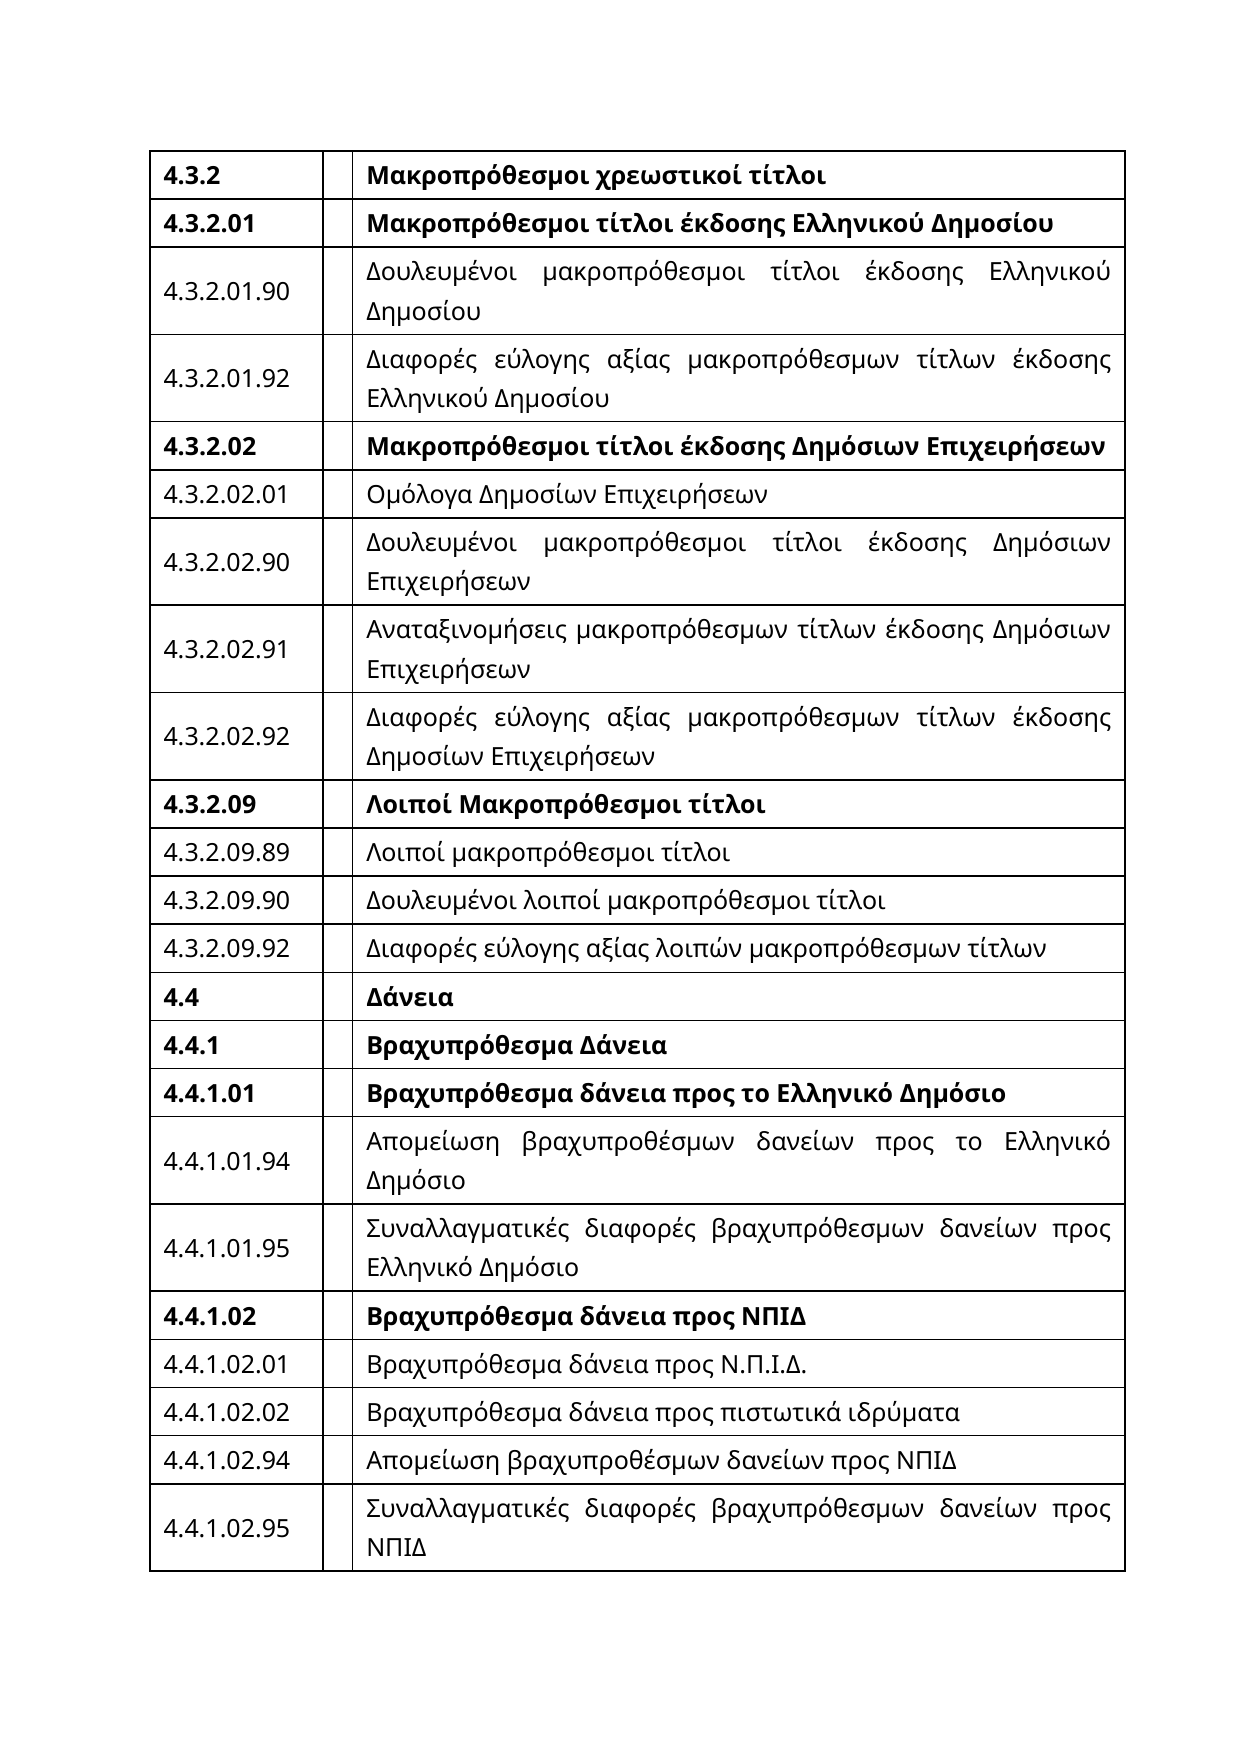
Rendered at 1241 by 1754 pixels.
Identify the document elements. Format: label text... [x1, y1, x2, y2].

table_cell [324, 829, 352, 875]
table_cell [324, 471, 352, 517]
table_cell [324, 248, 352, 333]
table_cell 4.3.2.02.91 [151, 606, 322, 692]
table_cell 4.4 [151, 973, 322, 1019]
table_cell [324, 422, 352, 469]
table_cell 4.3.2.02 [151, 422, 322, 469]
table_cell 4.3.2.02.90 [151, 519, 322, 604]
table_cell Συναλλαγματικές διαφορές βραχυπρόθεσμων δανείων προς ΝΠΙΔ [353, 1485, 1124, 1570]
table_cell 4.4.1.01 [151, 1069, 322, 1116]
table_cell [324, 606, 352, 692]
table_cell [324, 973, 352, 1019]
table_cell Μακροπρόθεσμοι τίτλοι έκδοσης Ελληνικού Δημοσίου [353, 200, 1124, 246]
table_cell [324, 1021, 352, 1068]
table_cell 4.4.1.02.95 [151, 1485, 322, 1570]
table_cell [324, 1436, 352, 1483]
table_cell Βραχυπρόθεσμα δάνεια προς Ν.Π.Ι.Δ. [353, 1340, 1124, 1387]
table_cell [324, 1205, 352, 1290]
table_cell Απομείωση βραχυπροθέσμων δανείων προς ΝΠΙΔ [353, 1436, 1124, 1483]
table_cell [324, 1340, 352, 1387]
table_cell Λοιποί Μακροπρόθεσμοι τίτλοι [353, 781, 1124, 827]
table_cell [324, 335, 352, 421]
table_cell 4.4.1.02.94 [151, 1436, 322, 1483]
table_cell [324, 1292, 352, 1338]
table_cell Συναλλαγματικές διαφορές βραχυπρόθεσμων δανείων προς Ελληνικό Δημόσιο [353, 1205, 1124, 1290]
table_cell 4.3.2.01.92 [151, 335, 322, 421]
table_cell Δουλευμένοι μακροπρόθεσμοι τίτλοι έκδοσης Ελληνικού Δημοσίου [353, 248, 1124, 333]
table_cell Μακροπρόθεσμοι τίτλοι έκδοσης Δημόσιων Επιχειρήσεων [353, 422, 1124, 469]
table_cell [324, 519, 352, 604]
table_cell 4.3.2.09 [151, 781, 322, 827]
table_cell 4.3.2.02.92 [151, 693, 322, 779]
table_cell [324, 1485, 352, 1570]
table_cell 4.4.1.01.95 [151, 1205, 322, 1290]
table_cell Βραχυπρόθεσμα δάνεια προς το Ελληνικό Δημόσιο [353, 1069, 1124, 1116]
table_cell Δουλευμένοι λοιποί μακροπρόθεσμοι τίτλοι [353, 877, 1124, 923]
table_cell Ομόλογα Δημοσίων Επιχειρήσεων [353, 471, 1124, 517]
table_cell 4.3.2.02.01 [151, 471, 322, 517]
table_cell 4.4.1.02 [151, 1292, 322, 1338]
table_cell [324, 152, 352, 198]
table_cell 4.3.2.09.89 [151, 829, 322, 875]
table_cell 4.3.2.09.92 [151, 925, 322, 971]
table_cell 4.4.1.01.94 [151, 1117, 322, 1203]
table_cell Λοιποί μακροπρόθεσμοι τίτλοι [353, 829, 1124, 875]
table_cell 4.4.1.02.02 [151, 1388, 322, 1435]
table_cell [324, 925, 352, 971]
table_cell [324, 877, 352, 923]
table_cell 4.3.2.01.90 [151, 248, 322, 333]
table_cell Αναταξινομήσεις μακροπρόθεσμων τίτλων έκδοσης Δημόσιων Επιχειρήσεων [353, 606, 1124, 692]
table_cell Βραχυπρόθεσμα Δάνεια [353, 1021, 1124, 1068]
table_cell 4.3.2 [151, 152, 322, 198]
table_cell [324, 1069, 352, 1116]
table_cell [324, 200, 352, 246]
table_cell 4.3.2.09.90 [151, 877, 322, 923]
table_cell Βραχυπρόθεσμα δάνεια προς πιστωτικά ιδρύματα [353, 1388, 1124, 1435]
table_cell Διαφορές εύλογης αξίας λοιπών μακροπρόθεσμων τίτλων [353, 925, 1124, 971]
table_cell [324, 693, 352, 779]
table_cell Απομείωση βραχυπροθέσμων δανείων προς το Ελληνικό Δημόσιο [353, 1117, 1124, 1203]
table_cell 4.4.1 [151, 1021, 322, 1068]
table_cell Μακροπρόθεσμοι χρεωστικοί τίτλοι [353, 152, 1124, 198]
table_cell Δάνεια [353, 973, 1124, 1019]
table_cell Βραχυπρόθεσμα δάνεια προς ΝΠΙΔ [353, 1292, 1124, 1338]
table_cell [324, 781, 352, 827]
table_cell [324, 1117, 352, 1203]
table_cell Διαφορές εύλογης αξίας μακροπρόθεσμων τίτλων έκδοσης Ελληνικού Δημοσίου [353, 335, 1124, 421]
table_cell Διαφορές εύλογης αξίας μακροπρόθεσμων τίτλων έκδοσης Δημοσίων Επιχειρήσεων [353, 693, 1124, 779]
table_cell 4.3.2.01 [151, 200, 322, 246]
table_cell 4.4.1.02.01 [151, 1340, 322, 1387]
table_cell Δουλευμένοι μακροπρόθεσμοι τίτλοι έκδοσης Δημόσιων Επιχειρήσεων [353, 519, 1124, 604]
table_cell [324, 1388, 352, 1435]
